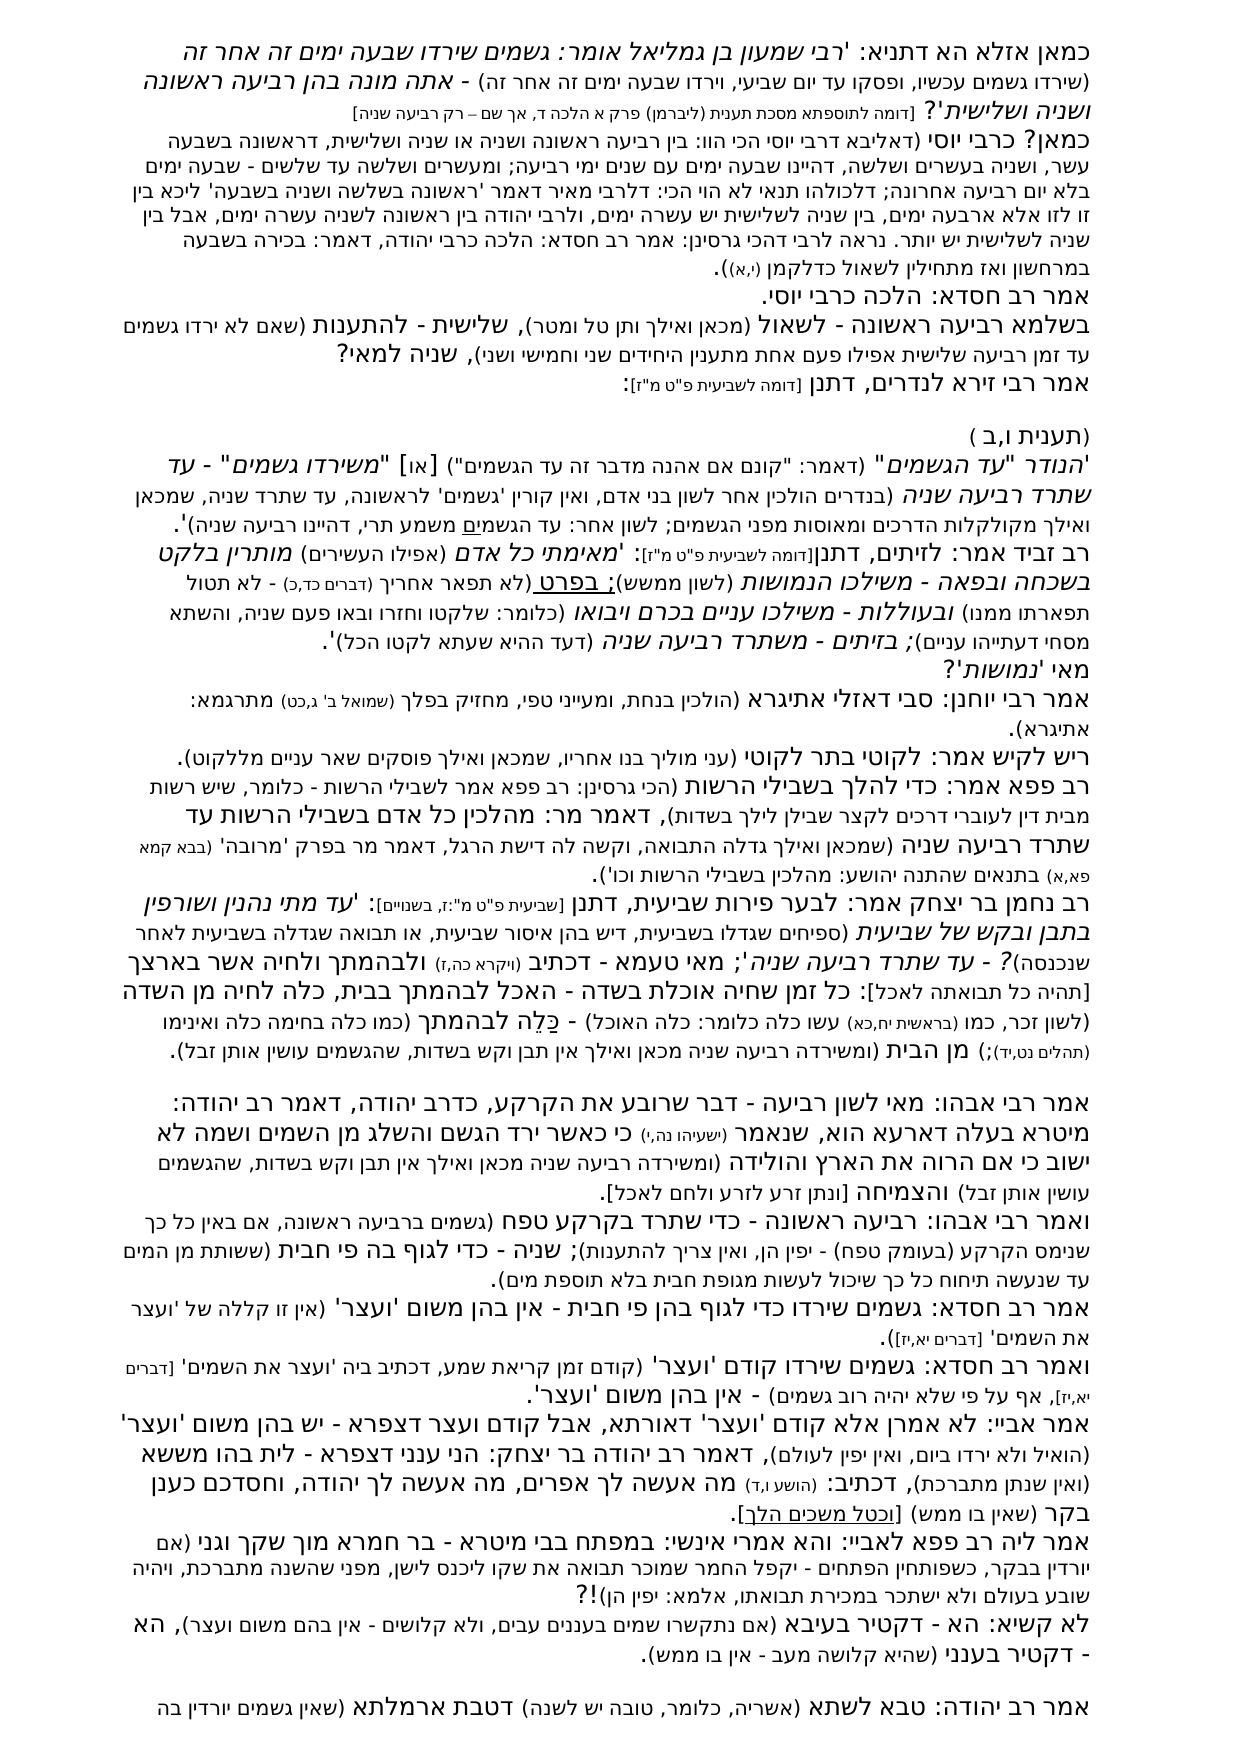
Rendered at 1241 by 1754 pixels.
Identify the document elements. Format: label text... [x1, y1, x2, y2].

text כמאן אזלא הא דתניא: 'רבי שמעון בן גמליאל אומר: גשמים שירדו שבעה ימים זה אחר זה (שירדו גשמים עכשיו, ופסקו עד יום שביעי, וירדו שבעה ימים זה אחר זה) - אתה מונה בהן רביעה ראשונה ושניה ושלישית'? [דומה לתוספתא מסכת תענית (ליברמן) פרק א הלכה ד, אך שם – רק רביעה שניה] [120, 37, 1090, 125]
text אמר אביי: לא אמרן אלא קודם 'ועצר' דאורתא, אבל קודם ועצר דצפרא - יש בהן משום 'ועצר' (הואיל ולא ירדו ביום, ואין יפין לעולם), דאמר רב יהודה בר יצחק: הני ענני דצפרא - לית בהו מששא (ואין שנתן מתברכת), דכתיב: (הושע ו,ד) מה אעשה לך אפרים, מה אעשה לך יהודה, וחסדכם כענן בקר (שאין בו ממש) [וכטל משכים הלך]. [120, 1410, 1090, 1527]
text אמר רבי אבהו: מאי לשון רביעה - דבר שרובע את הקרקע, כדרב יהודה, דאמר רב יהודה: מיטרא בעלה דארעא הוא, שנאמר (ישעיהו נה,י) כי כאשר ירד הגשם והשלג מן השמים ושמה לא ישוב כי אם הרוה את הארץ והולידה (ומשירדה רביעה שניה מכאן ואילך אין תבן וקש בשדות, שהגשמים עושין אותן זבל) והצמיחה [ונתן זרע לזרע ולחם לאכל]. [120, 1089, 1090, 1206]
text אמר רב חסדא: הלכה כרבי יוסי. [120, 281, 1090, 310]
text כמאן? כרבי יוסי (דאליבא דרבי יוסי הכי הוו: בין רביעה ראשונה ושניה או שניה ושלישית, דראשונה בשבעה עשר, ושניה בעשרים ושלשה, דהיינו שבעה ימים עם שנים ימי רביעה; ומעשרים ושלשה עד שלשים - שבעה ימים בלא יום רביעה אחרונה; דלכולהו תנאי לא הוי הכי: דלרבי מאיר דאמר 'ראשונה בשלשה ושניה בשבעה' ליכא בין זו לזו אלא ארבעה ימים, בין שניה לשלישית יש עשרה ימים, ולרבי יהודה בין ראשונה לשניה עשרה ימים, אבל בין שניה לשלישית יש יותר. נראה לרבי דהכי גרסינן: אמר רב חסדא: הלכה כרבי יהודה, דאמר: בכירה בשבעה במרחשון ואז מתחילין לשאול כדלקמן (י,א)). [120, 125, 1090, 281]
text אמר רב יהודה: טבא לשתא (אשריה, כלומר, טובה יש לשנה) דטבת ארמלתא (שאין גשמים יורדין בה [120, 1692, 1090, 1721]
text לא קשיא: הא - דקטיר בעיבא (אם נתקשרו שמים בעננים עבים, ולא קלושים - אין בהם משום ועצר), הא - דקטיר בענני (שהיא קלושה מעב - אין בו ממש). [120, 1610, 1090, 1668]
text אמר רבי זירא לנדרים, דתנן [דומה לשביעית פ"ט מ"ז]: [120, 369, 1090, 398]
text בשלמא רביעה ראשונה - לשאול (מכאן ואילך ותן טל ומטר), שלישית - להתענות (שאם לא ירדו גשמים עד זמן רביעה שלישית אפילו פעם אחת מתענין היחידים שני וחמישי ושני), שניה למאי? [120, 310, 1090, 369]
text רב פפא אמר: כדי להלך בשבילי הרשות (הכי גרסינן: רב פפא אמר לשבילי הרשות - כלומר, שיש רשות מבית דין לעוברי דרכים לקצר שבילן לילך בשדות), דאמר מר: מהלכין כל אדם בשבילי הרשות עד שתרד רביעה שניה (שמכאן ואילך גדלה התבואה, וקשה לה דישת הרגל, דאמר מר בפרק 'מרובה' (בבא קמא פא,א) בתנאים שהתנה יהושע: מהלכין בשבילי הרשות וכו'). [120, 771, 1090, 888]
text רב נחמן בר יצחק אמר: לבער פירות שביעית, דתנן [שביעית פ"ט מ":ז, בשנויים]: 'עד מתי נהנין ושורפין בתבן ובקש של שביעית (ספיחים שגדלו בשביעית, דיש בהן איסור שביעית, או תבואה שגדלה בשביעית לאחר שנכנסה)? - עד שתרד רביעה שניה'; מאי טעמא - דכתיב (ויקרא כה,ז) ולבהמתך ולחיה אשר בארצך [תהיה כל תבואתה לאכל]: כל זמן שחיה אוכלת בשדה - האכל לבהמתך בבית, כלה לחיה מן השדה (לשון זכר, כמו (בראשית יח,כא) עשו כלה כלומר: כלה האוכל) - כַּלֵה לבהמתך (כמו כלה בחימה כלה ואינימו (תהלים נט,יד);) מן הבית (ומשירדה רביעה שניה מכאן ואילך אין תבן וקש בשדות, שהגשמים עושין אותן זבל). [120, 888, 1090, 1064]
text אמר רב חסדא: גשמים שירדו כדי לגוף בהן פי חבית - אין בהן משום 'ועצר' (אין זו קללה של 'ועצר את השמים' [דברים יא,יז]). [120, 1293, 1090, 1351]
text 'הנודר "עד הגשמים" (דאמר: "קונם אם אהנה מדבר זה עד הגשמים") [או] "משירדו גשמים" - עד שתרד רביעה שניה (בנדרים הולכין אחר לשון בני אדם, ואין קורין 'גשמים' לראשונה, עד שתרד שניה, שמכאן ואילך מקולקלות הדרכים ומאוסות מפני הגשמים; לשון אחר: עד הגשמים משמע תרי, דהיינו רביעה שניה)'. [120, 451, 1090, 538]
text ואמר רב חסדא: גשמים שירדו קודם 'ועצר' (קודם זמן קריאת שמע, דכתיב ביה 'ועצר את השמים' [דברים יא,יז], אף על פי שלא יהיה רוב גשמים) - אין בהן משום 'ועצר'. [120, 1351, 1090, 1410]
text מאי 'נמושות'? [120, 656, 1090, 684]
text רב זביד אמר: לזיתים, דתנן[דומה לשביעית פ"ט מ"ז]: 'מאימתי כל אדם (אפילו העשירים) מותרין בלקט בשכחה ובפאה - משילכו הנמושות (לשון ממשש); בפרט (לא תפאר אחריך (דברים כד,כ) - לא תטול תפארתו ממנו) ובעוללות - משילכו עניים בכרם ויבואו (כלומר: שלקטו וחזרו ובאו פעם שניה, והשתא מסחי דעתייהו עניים); בזיתים - משתרד רביעה שניה (דעד ההיא שעתא לקטו הכל)'. [120, 538, 1090, 656]
text אמר ליה רב פפא לאביי: והא אמרי אינשי: במפתח בבי מיטרא - בר חמרא מוך שקך וגני (אם יורדין בבקר, כשפותחין הפתחים - יקפל החמר שמוכר תבואה את שקו ליכנס לישן, מפני שהשנה מתברכת, ויהיה שובע בעולם ולא ישתכר במכירת תבואתו, אלמא: יפין הן)!? [120, 1527, 1090, 1610]
text (תענית ו,ב ) [120, 422, 1090, 451]
text ריש לקיש אמר: לקוטי בתר לקוטי (עני מוליך בנו אחריו, שמכאן ואילך פוסקים שאר עניים מללקוט). [120, 742, 1090, 771]
text אמר רבי יוחנן: סבי דאזלי אתיגרא (הולכין בנחת, ומעייני טפי, מחזיק בפלך (שמואל ב' ג,כט) מתרגמא: אתיגרא). [120, 684, 1090, 742]
text ואמר רבי אבהו: רביעה ראשונה - כדי שתרד בקרקע טפח (גשמים ברביעה ראשונה, אם באין כל כך שנימס הקרקע (בעומק טפח) - יפין הן, ואין צריך להתענות); שניה - כדי לגוף בה פי חבית (ששותת מן המים עד שנעשה תיחוח כל כך שיכול לעשות מגופת חבית בלא תוספת מים). [120, 1206, 1090, 1293]
